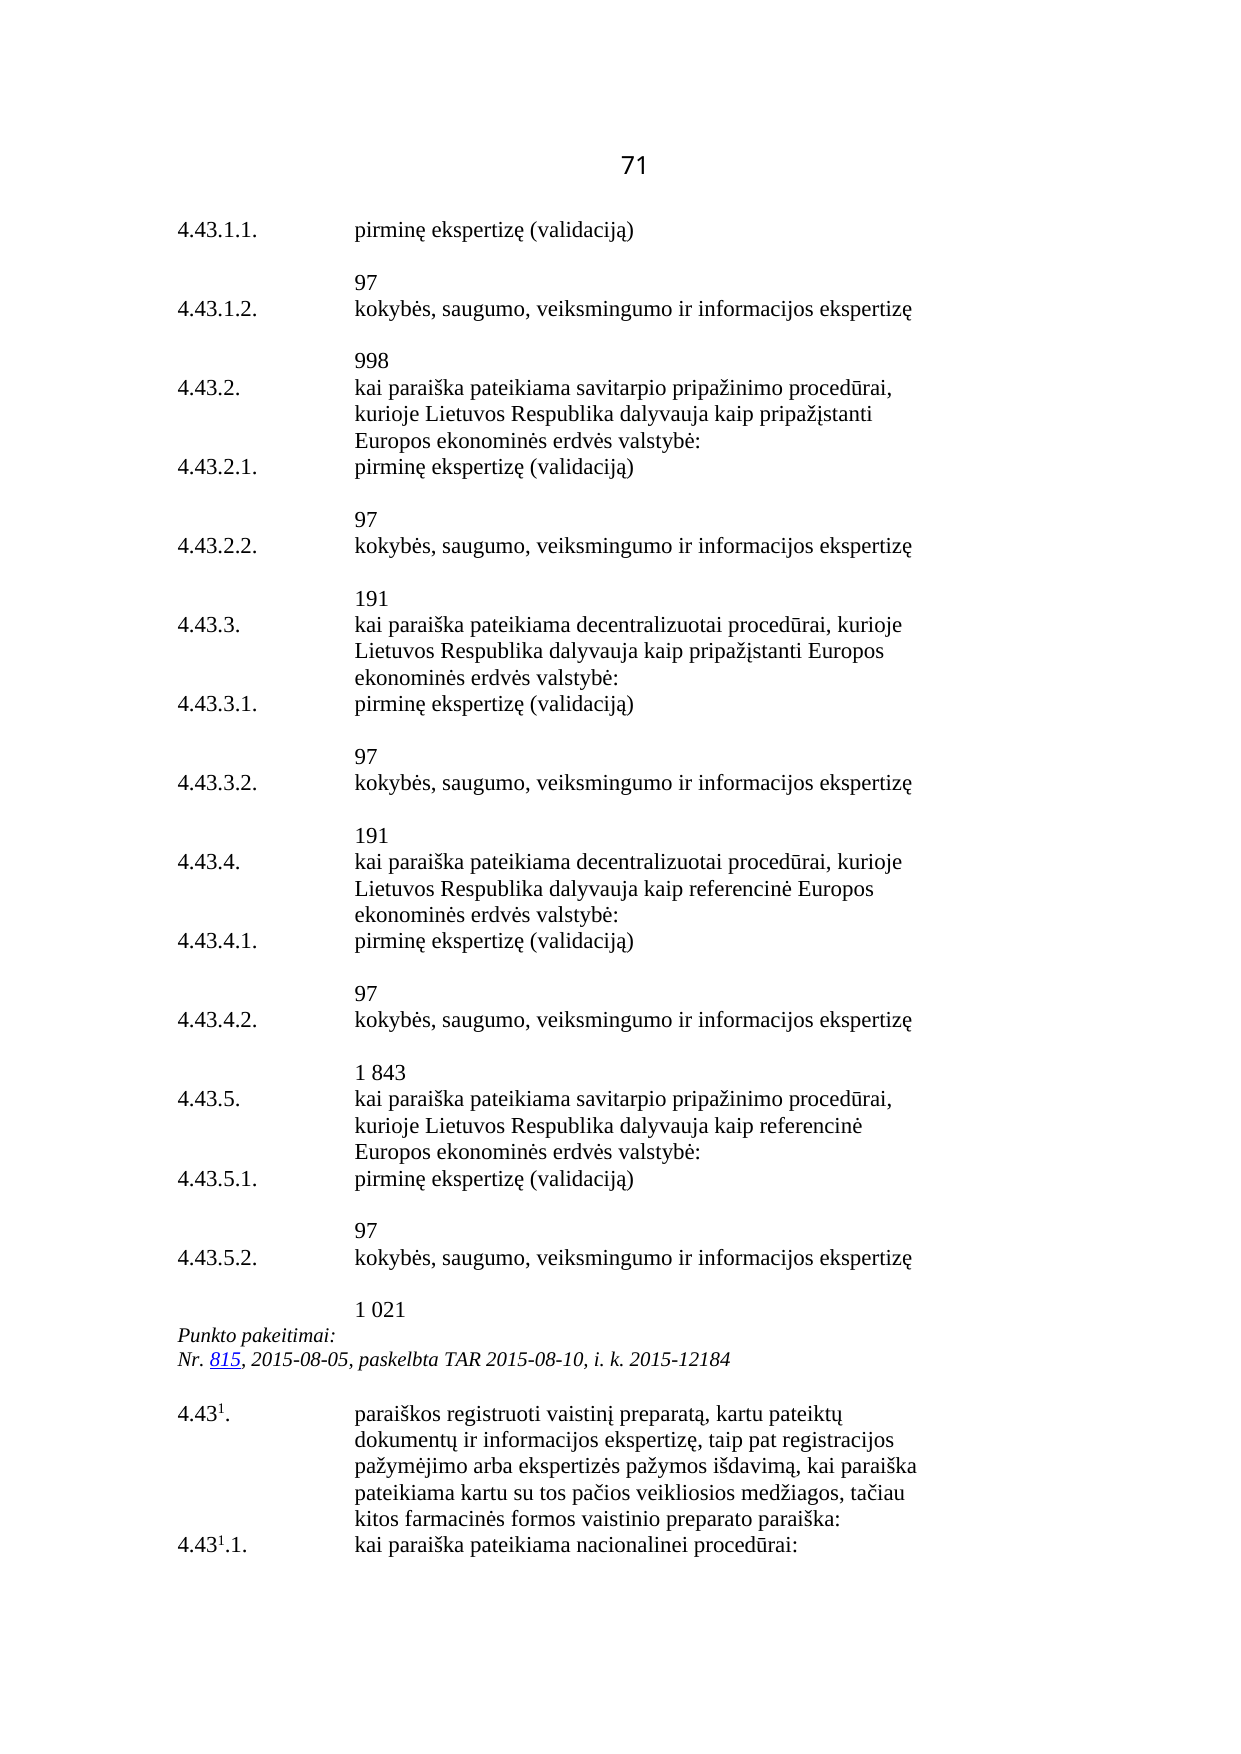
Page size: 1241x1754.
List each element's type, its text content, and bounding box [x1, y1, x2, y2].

text ekonominės erdvės valstybė: [354, 664, 945, 690]
text Lietuvos Respublika dalyvauja kaip referencinė Europos [354, 875, 945, 901]
text 4.43.3.1. pirminę ekspertizę (validaciją) 97 [177, 690, 945, 769]
text 4.43.1.2. kokybės, saugumo, veiksmingumo ir informacijos ekspertizę 998 [177, 295, 945, 374]
text Europos ekonominės erdvės valstybė: [354, 427, 945, 453]
text kurioje Lietuvos Respublika dalyvauja kaip pripažįstanti [354, 400, 945, 427]
text 4.43.5.1. pirminę ekspertizę (validaciją) 97 [177, 1164, 945, 1244]
text pažymėjimo arba ekspertizės pažymos išdavimą, kai paraiška [354, 1452, 945, 1479]
text 4.43.2.2. kokybės, saugumo, veiksmingumo ir informacijos ekspertizę 191 [177, 532, 945, 611]
text 4.43.5. kai paraiška pateikiama savitarpio pripažinimo procedūrai, [177, 1086, 945, 1112]
text dokumentų ir informacijos ekspertizę, taip pat registracijos [354, 1426, 945, 1452]
text 4.431. paraiškos registruoti vaistinį preparatą, kartu pateiktų [177, 1399, 945, 1426]
text 4.43.4.2. kokybės, saugumo, veiksmingumo ir informacijos ekspertizę 1 843 [177, 1006, 945, 1086]
text 4.43.3. kai paraiška pateikiama decentralizuotai procedūrai, kurioje [177, 611, 945, 637]
text 4.43.1.1. pirminę ekspertizę (validaciją) 97 [177, 216, 945, 295]
text 4.431.1. kai paraiška pateikiama nacionalinei procedūrai: [177, 1531, 945, 1558]
text Europos ekonominės erdvės valstybė: [354, 1138, 945, 1164]
text Nr. 815, 2015-08-05, paskelbta TAR 2015-08-10, i. k. 2015-12184 [177, 1347, 1093, 1371]
text 4.43.3.2. kokybės, saugumo, veiksmingumo ir informacijos ekspertizę 191 [177, 769, 945, 848]
text 4.43.4. kai paraiška pateikiama decentralizuotai procedūrai, kurioje [177, 848, 945, 875]
text Lietuvos Respublika dalyvauja kaip pripažįstanti Europos [354, 637, 945, 664]
text Punkto pakeitimai: [177, 1323, 1093, 1347]
text 4.43.2. kai paraiška pateikiama savitarpio pripažinimo procedūrai, [177, 374, 945, 400]
text 4.43.4.1. pirminę ekspertizę (validaciją) 97 [177, 927, 945, 1006]
text kurioje Lietuvos Respublika dalyvauja kaip referencinė [354, 1112, 945, 1138]
text 4.43.5.2. kokybės, saugumo, veiksmingumo ir informacijos ekspertizę 1 021 [177, 1244, 945, 1323]
text 4.43.2.1. pirminę ekspertizę (validaciją) 97 [177, 453, 945, 532]
text ekonominės erdvės valstybė: [354, 901, 945, 927]
text pateikiama kartu su tos pačios veikliosios medžiagos, tačiau [354, 1479, 945, 1505]
text kitos farmacinės formos vaistinio preparato paraiška: [354, 1505, 945, 1531]
